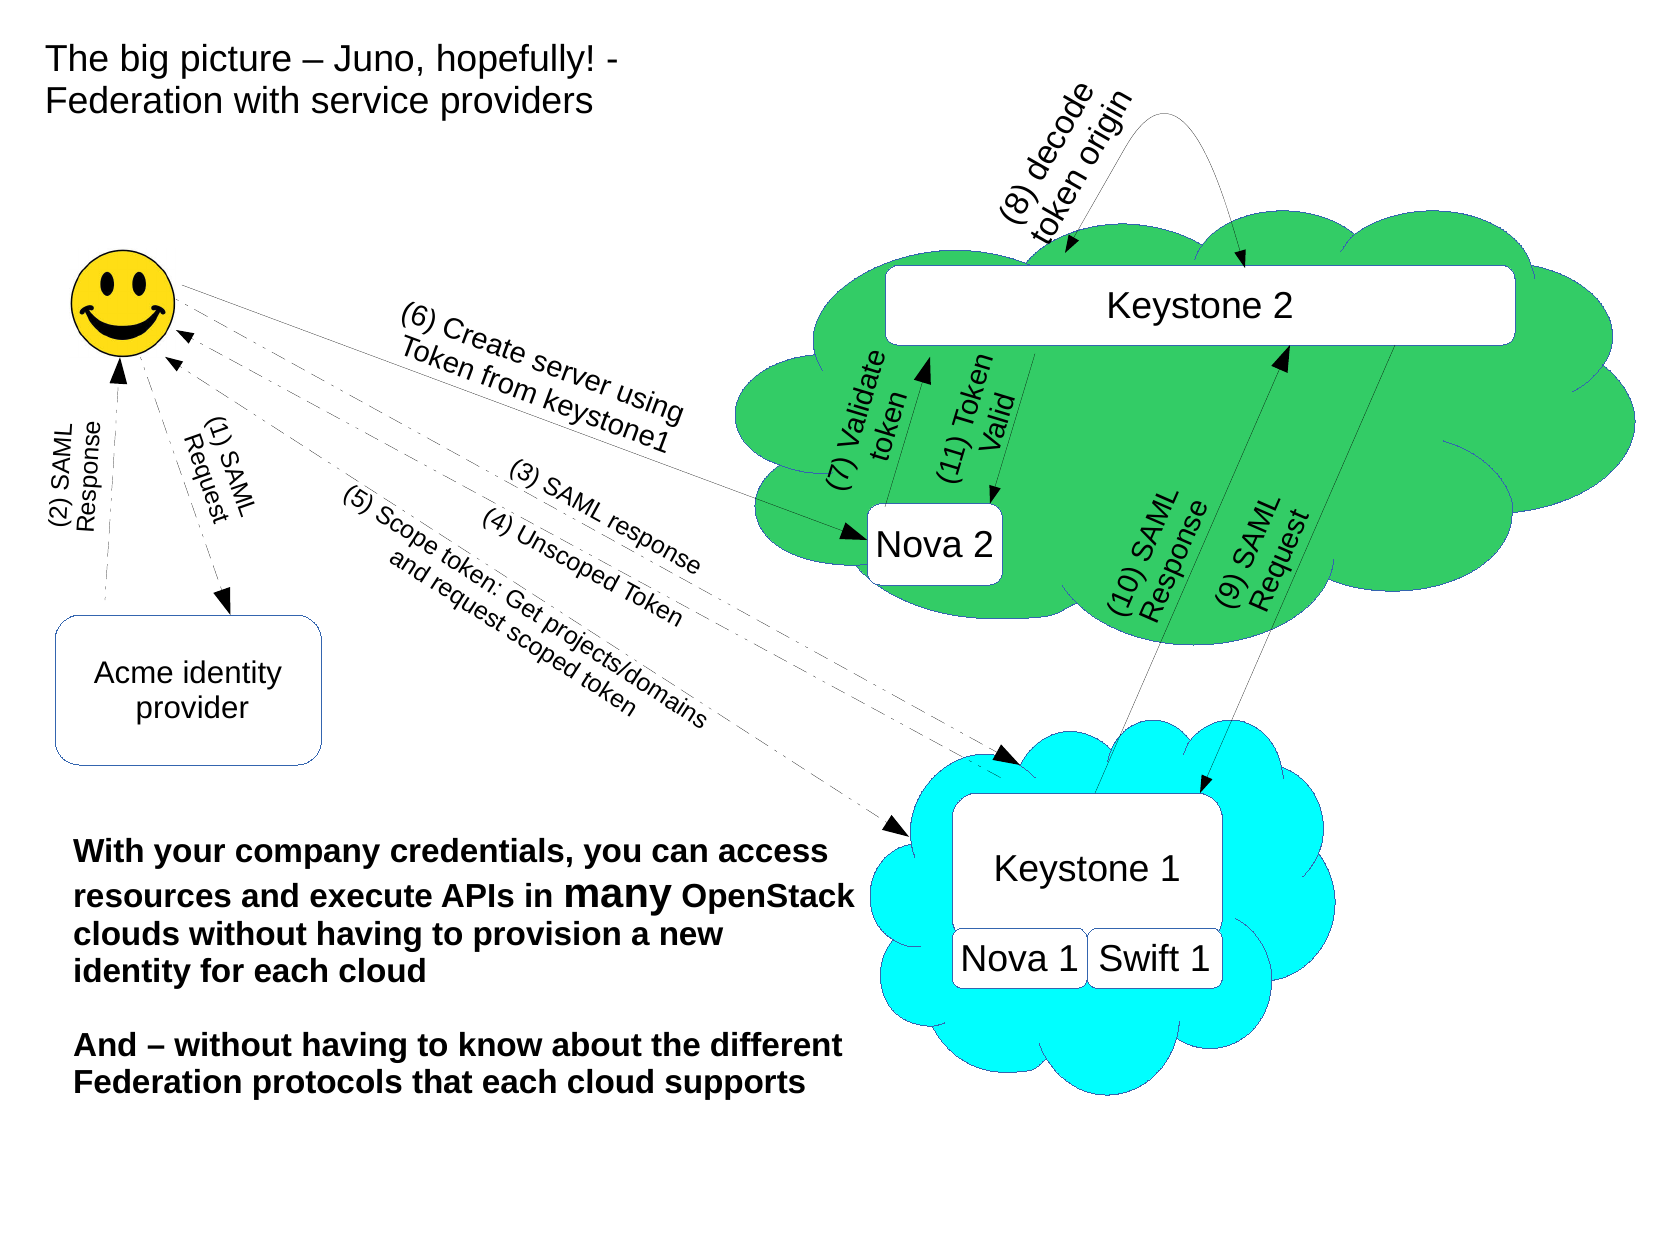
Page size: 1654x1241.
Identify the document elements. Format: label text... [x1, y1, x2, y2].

text_box Nova 2 [867, 503, 1003, 586]
text_box The big picture – Juno, hopefully! - Federation with service providers [30, 30, 736, 129]
text_box Keystone 1 [952, 793, 1223, 934]
text_box Keystone 2 [885, 265, 1516, 346]
text_box With your company credentials, you can access resources and execute APIs in many OpenStack clouds without having to provision a new identity for each cloud And – without having to know about the different Federation protocols that each cloud supports [0, 825, 871, 1241]
text_box Swift 1 [1087, 928, 1223, 989]
text_box Nova 1 [952, 928, 1087, 989]
picture [69, 248, 176, 358]
text_box [45, 210, 1636, 1140]
text_box [611, 421, 620, 433]
text_box Acme identity provider [55, 615, 322, 766]
